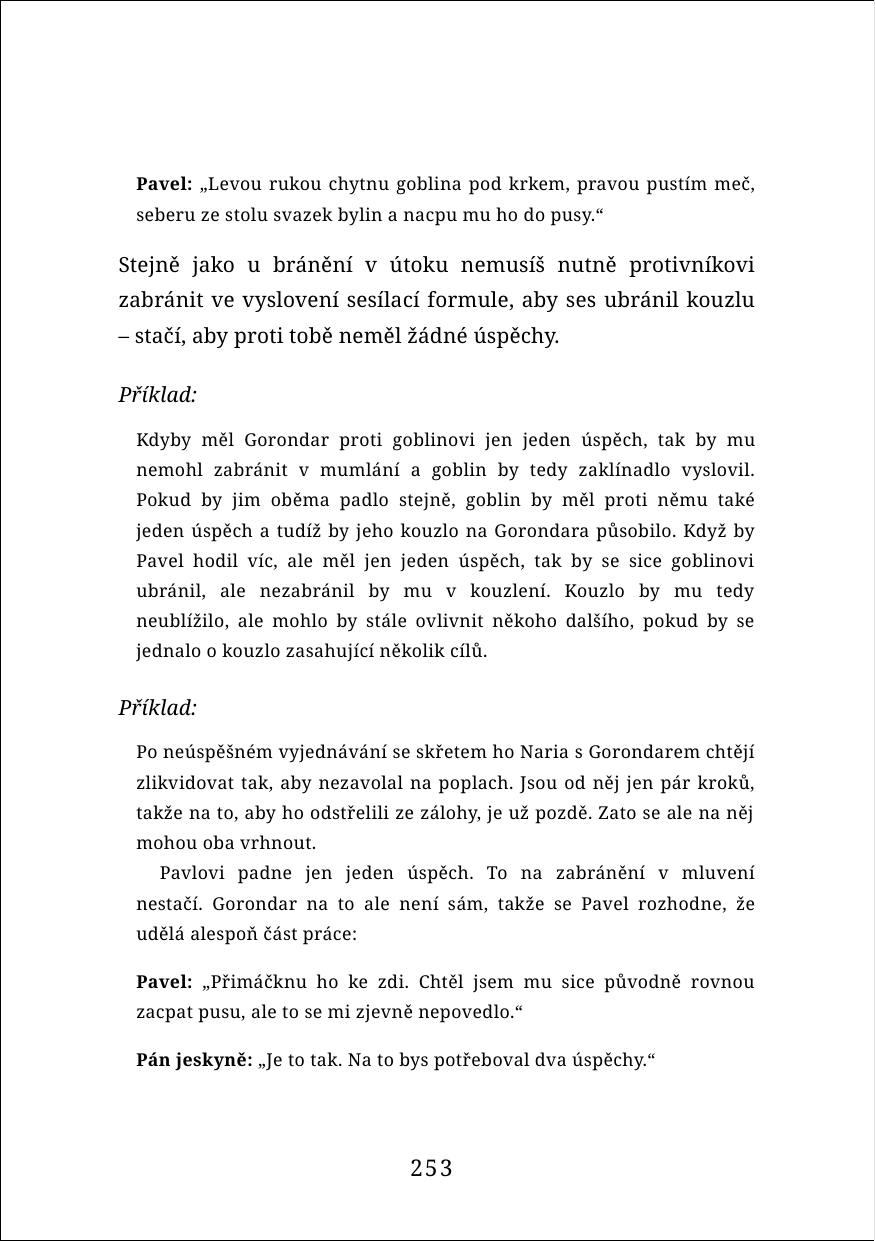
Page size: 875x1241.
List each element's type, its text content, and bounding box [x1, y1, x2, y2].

text Pavel: „Levou rukou chytnu goblina pod krkem, pravou pustím meč, seberu ze stolu svazek bylin a nacpu mu ho do pusy.“ [136, 172, 756, 226]
text Příklad: [118, 693, 756, 721]
text Kdyby měl Gorondar proti goblinovi jen jeden úspěch, tak by mu nemohl zabránit v mumlání a goblin by tedy zaklínadlo vyslovil. Pokud by jim oběma padlo stejně, goblin by měl proti němu také jeden úspěch a tudíž by jeho kouzlo na Gorondara působilo. Když by Pavel hodil víc, ale měl jen jeden úspěch, tak by se sice goblinovi ubránil, ale nezabránil by mu v kouzlení. Kouzlo by mu tedy neublížilo, ale mohlo by stále ovlivnit někoho dalšího, pokud by se jednalo o kouzlo zasahující několik cílů. [136, 427, 756, 663]
text Po neúspěšném vyjednávání se skřetem ho Naria s Gorondarem chtějí zlikvidovat tak, aby nezavolal na poplach. Jsou od něj jen pár kroků, takže na to, aby ho odstřelili ze zálohy, je už pozdě. Zato se ale na něj mohou oba vrhnout. Pavlovi padne jen jeden úspěch. To na zabránění v mluvení nestačí. Gorondar na to ale není sám, takže se Pavel rozhodne, že udělá alespoň část práce: [136, 740, 756, 945]
text Pán jeskyně: „Je to tak. Na to bys potřeboval dva úspěchy.“ [136, 1047, 756, 1071]
text Stejně jako u bránění v útoku nemusíš nutně protivníkovi zabránit ve vyslovení sesílací formule, aby ses ubránil kouzlu – stačí, aby proti tobě neměl žádné úspěchy. [118, 250, 756, 349]
text Pavel: „Přimáčknu ho ke zdi. Chtěl jsem mu sice původně rovnou zacpat pusu, ale to se mi zjevně nepovedlo.“ [136, 969, 756, 1023]
text Příklad: [118, 380, 756, 408]
